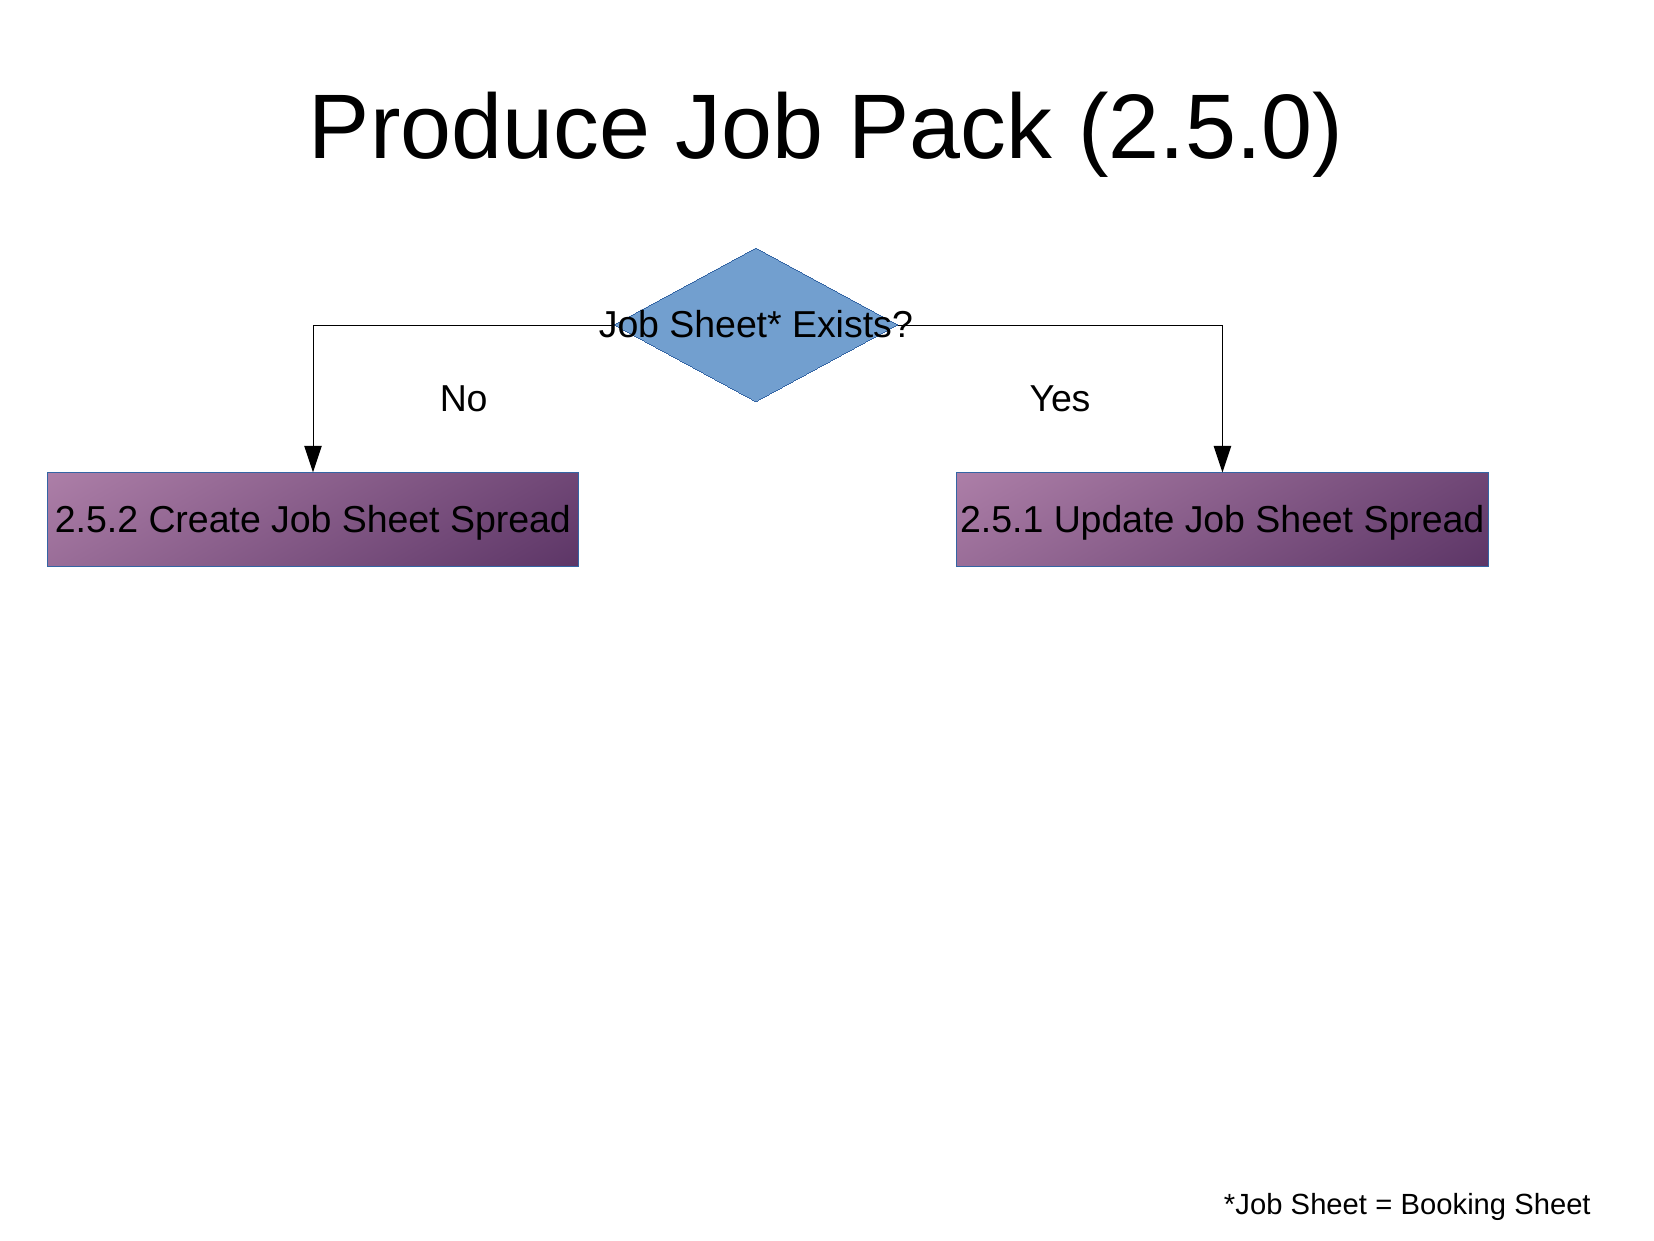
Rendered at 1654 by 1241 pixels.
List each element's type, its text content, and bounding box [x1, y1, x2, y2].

text_box 2.5.2 Create Job Sheet Spread [47, 472, 579, 567]
text_box Job Sheet* Exists? [628, 248, 887, 402]
text_box *Job Sheet = Booking Sheet [1209, 1180, 1607, 1229]
text_box 2.5.1 Update Job Sheet Spread [956, 472, 1489, 567]
title Produce Job Pack (2.5.0) [82, 23, 1571, 231]
